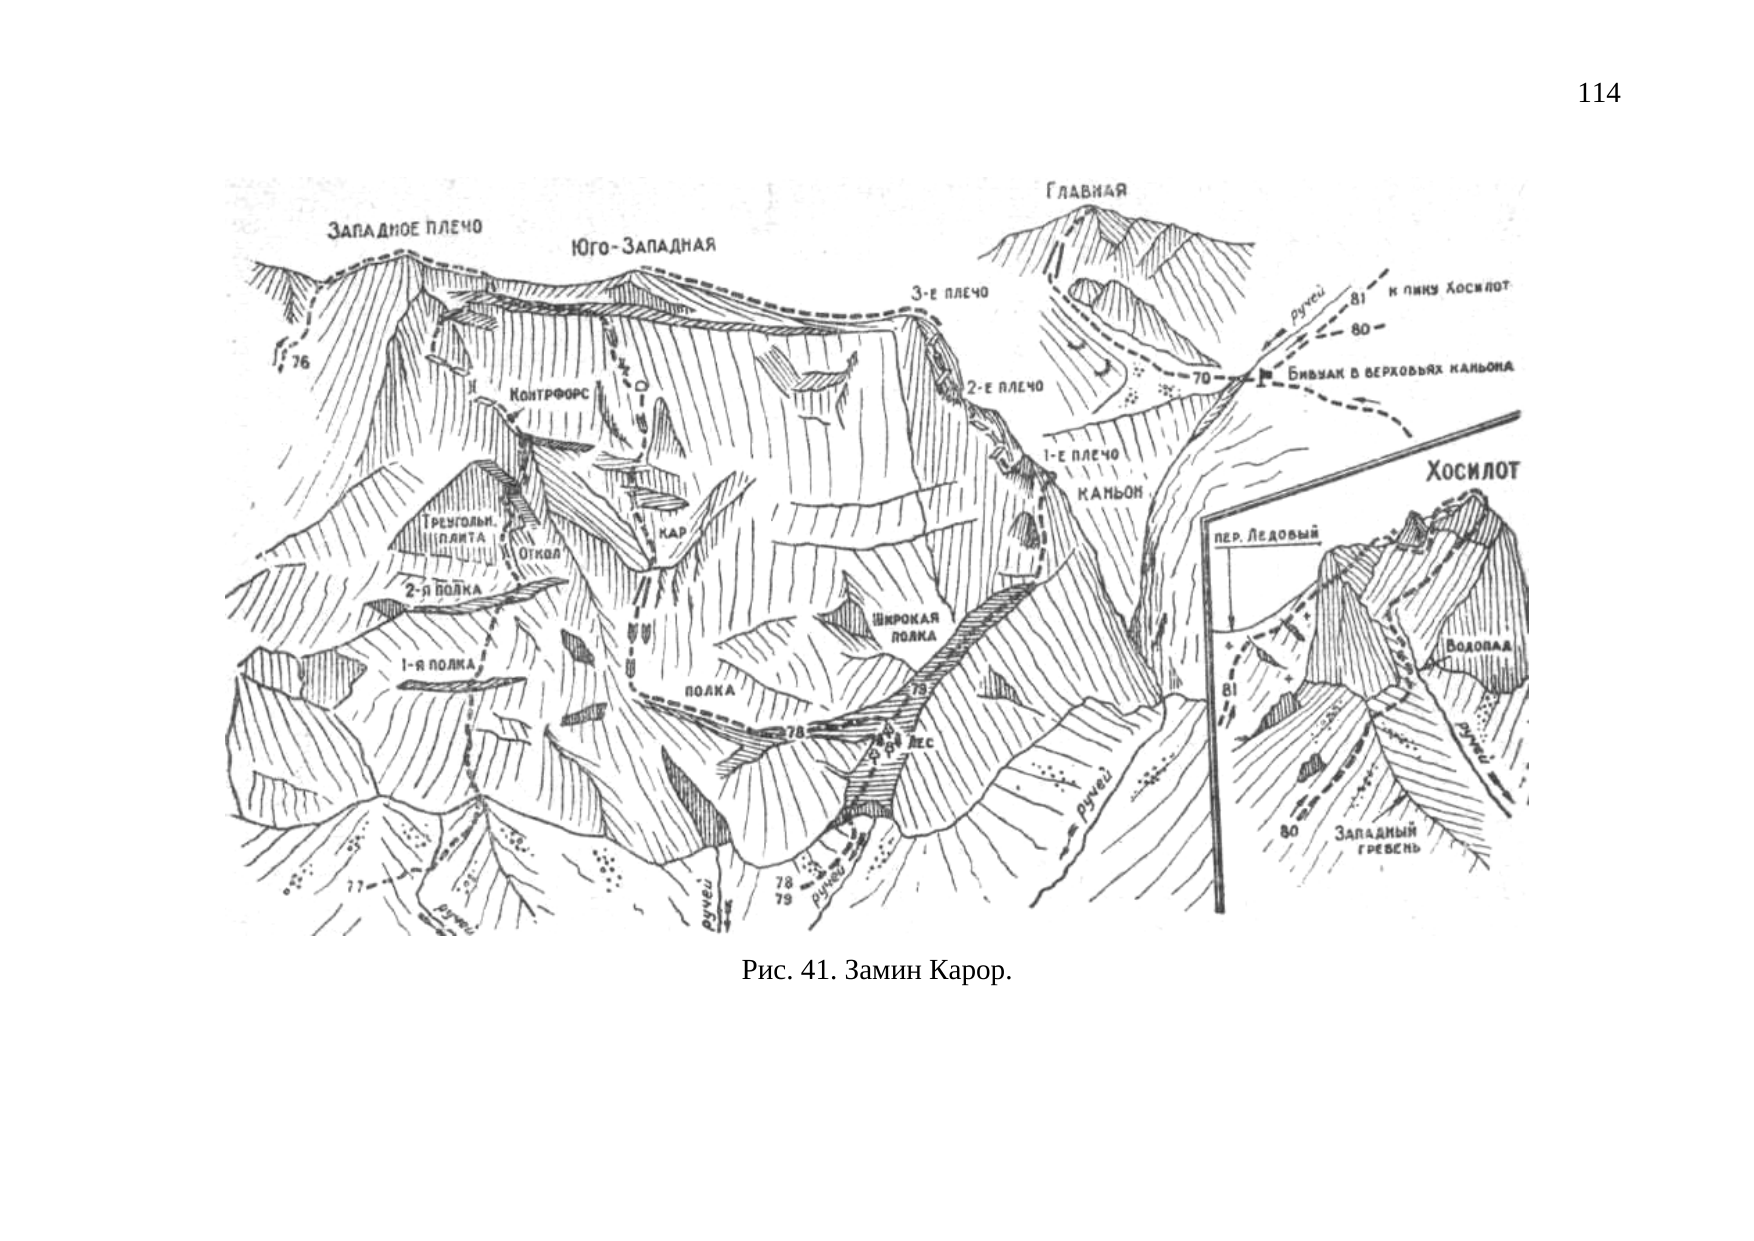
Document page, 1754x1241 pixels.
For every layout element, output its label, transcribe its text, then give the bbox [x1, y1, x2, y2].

picture [225, 177, 1529, 936]
text Рис. 41. Замин Карор. [118, 952, 1636, 986]
